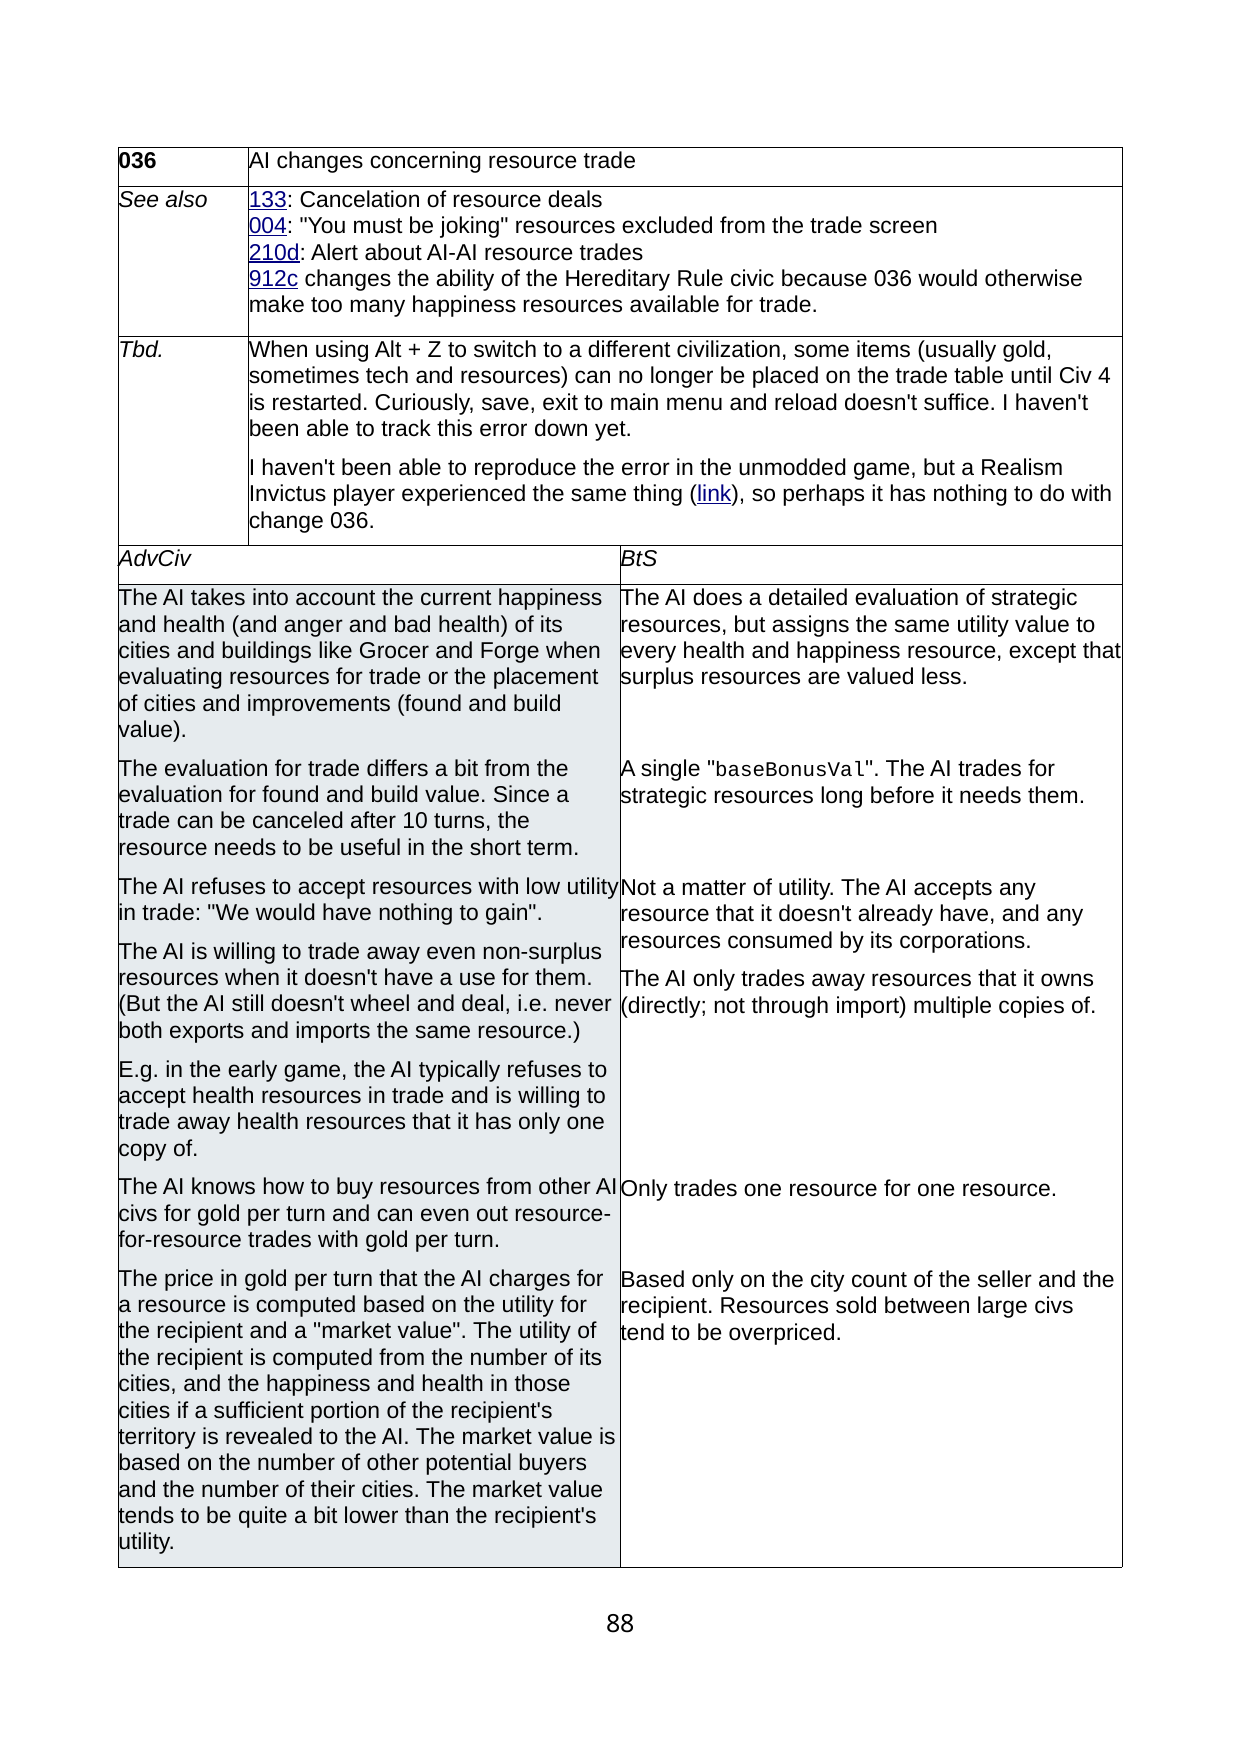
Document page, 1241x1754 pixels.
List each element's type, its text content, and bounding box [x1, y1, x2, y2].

table_cell When using Alt + Z to switch to a different civilization, some items (usually gold, sometimes tech and resources) can no longer be placed on the trade table until Civ 4 is restarted. Curiously, save, exit to main menu and reload doesn't suffice. I haven't been able to track this error down yet. I haven't been able to reproduce the error in the unmodded game, but a Realism Invictus player experienced the same thing (link), so perhaps it has nothing to do with change 036. [249, 337, 1122, 545]
table_cell 133: Cancelation of resource deals 004: "You must be joking" resources excluded from the trade screen 210d: Alert about AI-AI resource trades 912c changes the ability of the Hereditary Rule civic because 036 would otherwise make too many happiness resources available for trade. [249, 187, 1122, 336]
table_cell See also [119, 187, 248, 336]
table_header AI changes concerning resource trade [249, 148, 1122, 186]
table_cell AdvCiv [119, 546, 620, 584]
table_cell Tbd. [119, 337, 248, 545]
table_cell BtS [621, 546, 1122, 584]
table_cell The AI takes into account the current happiness and health (and anger and bad health) of its cities and buildings like Grocer and Forge when evaluating resources for trade or the placement of cities and improvements (found and build value). The evaluation for trade differs a bit from the evaluation for found and build value. Since a trade can be canceled after 10 turns, the resource needs to be useful in the short term. The AI refuses to accept resources with low utility in trade: "We would have nothing to gain". The AI is willing to trade away even non-surplus resources when it doesn't have a use for them. (But the AI still doesn't wheel and deal, i.e. never both exports and imports the same resource.) E.g. in the early game, the AI typically refuses to accept health resources in trade and is willing to trade away health resources that it has only one copy of. The AI knows how to buy resources from other AI civs for gold per turn and can even out resource-for-resource trades with gold per turn. The price in gold per turn that the AI charges for a resource is computed based on the utility for the recipient and a "market value". The utility of the recipient is computed from the number of its cities, and the happiness and health in those cities if a sufficient portion of the recipient's territory is revealed to the AI. The market value is based on the number of other potential buyers and the number of their cities. The market value tends to be quite a bit lower than the recipient's utility. [119, 585, 620, 1567]
table_header 036 [119, 148, 248, 186]
table_cell The AI does a detailed evaluation of strategic resources, but assigns the same utility value to every health and happiness resource, except that surplus resources are valued less. A single "baseBonusVal". The AI trades for strategic resources long before it needs them. Not a matter of utility. The AI accepts any resource that it doesn't already have, and any resources consumed by its corporations. The AI only trades away resources that it owns (directly; not through import) multiple copies of. Only trades one resource for one resource. Based only on the city count of the seller and the recipient. Resources sold between large civs tend to be overpriced. [621, 585, 1122, 1567]
